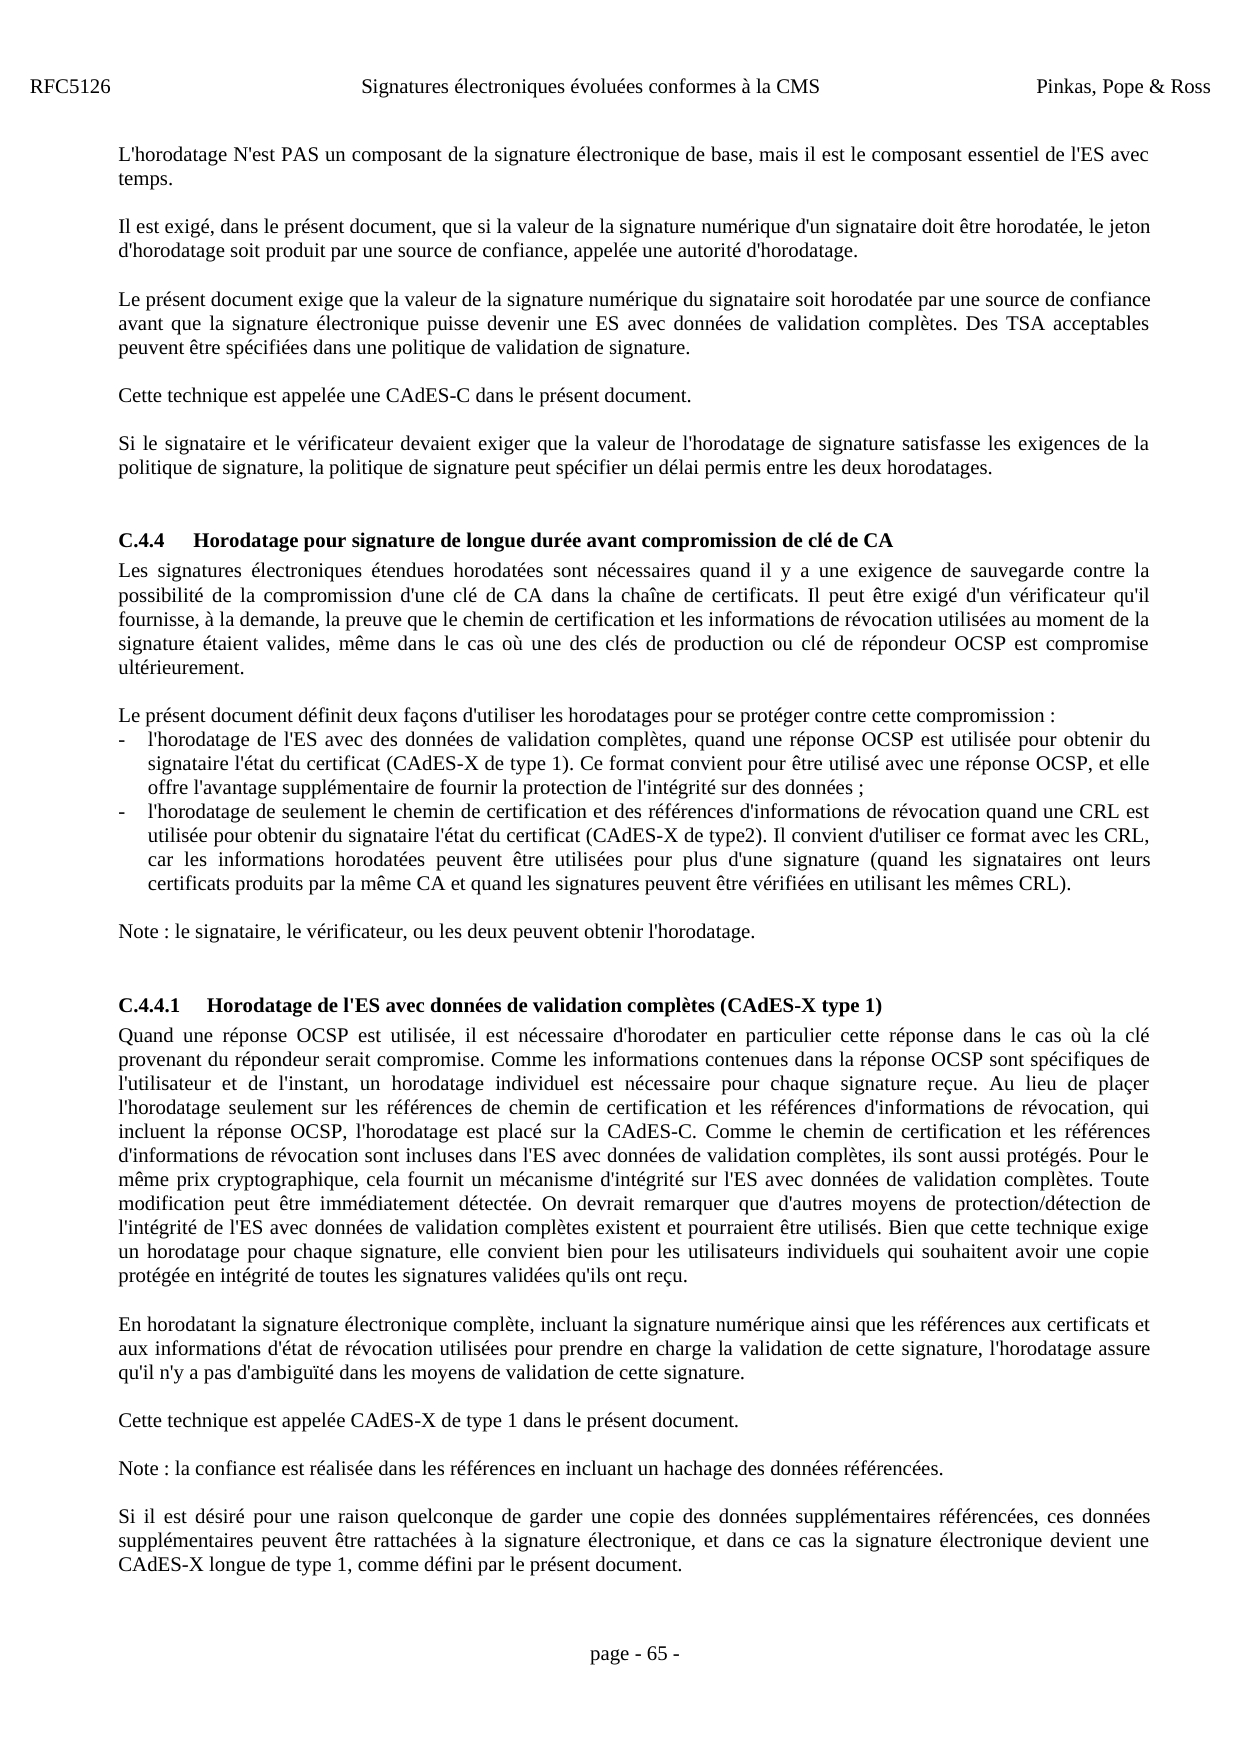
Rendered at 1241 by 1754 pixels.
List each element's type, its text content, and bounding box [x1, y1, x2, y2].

text Les signatures électroniques étendues horodatées sont nécessaires quand il y a une exigence de sauvegarde contre la possibilité de la compromission d'une clé de CA dans la chaîne de certificats. Il peut être exigé d'un vérificateur qu'il fournisse, à la demande, la preuve que le chemin de certification et les informations de révocation utilisées au moment de la signature étaient valides, même dans le cas où une des clés de production ou clé de répondeur OCSP est compromise ultérieurement. [118, 558, 1152, 679]
text Cette technique est appelée CAdES-X de type 1 dans le présent document. [118, 1408, 1152, 1432]
text Il est exigé, dans le présent document, que si la valeur de la signature numérique d'un signataire doit être horodatée, le jeton d'horodatage soit produit par une source de confiance, appelée une autorité d'horodatage. [118, 214, 1152, 262]
subtitle C.4.4 Horodatage pour signature de longue durée avant compromission de clé de CA [118, 528, 1152, 552]
text En horodatant la signature électronique complète, incluant la signature numérique ainsi que les références aux certificats et aux informations d'état de révocation utilisées pour prendre en charge la validation de cette signature, l'horodatage assure qu'il n'y a pas d'ambiguïté dans les moyens de validation de cette signature. [118, 1312, 1152, 1384]
text Si le signataire et le vérificateur devaient exiger que la valeur de l'horodatage de signature satisfasse les exigences de la politique de signature, la politique de signature peut spécifier un délai permis entre les deux horodatages. [118, 431, 1152, 479]
text Note : le signataire, le vérificateur, ou les deux peuvent obtenir l'horodatage. [118, 919, 1152, 943]
text Note : la confiance est réalisée dans les références en incluant un hachage des données référencées. [118, 1456, 1152, 1480]
text L'horodatage N'est PAS un composant de la signature électronique de base, mais il est le composant essentiel de l'ES avec temps. [118, 142, 1152, 190]
text - l'horodatage de seulement le chemin de certification et des références d'informations de révocation quand une CRL est utilisée pour obtenir du signataire l'état du certificat (CAdES-X de type2). Il convient d'utiliser ce format avec les CRL, car les informations horodatées peuvent être utilisées pour plus d'une signature (quand les signataires ont leurs certificats produits par la même CA et quand les signatures peuvent être vérifiées en utilisant les mêmes CRL). [118, 799, 1152, 895]
text Si il est désiré pour une raison quelconque de garder une copie des données supplémentaires référencées, ces données supplémentaires peuvent être rattachées à la signature électronique, et dans ce cas la signature électronique devient une CAdES-X longue de type 1, comme défini par le présent document. [118, 1504, 1152, 1576]
text Quand une réponse OCSP est utilisée, il est nécessaire d'horodater en particulier cette réponse dans le cas où la clé provenant du répondeur serait compromise. Comme les informations contenues dans la réponse OCSP sont spécifiques de l'utilisateur et de l'instant, un horodatage individuel est nécessaire pour chaque signature reçue. Au lieu de plaçer l'horodatage seulement sur les références de chemin de certification et les références d'informations de révocation, qui incluent la réponse OCSP, l'horodatage est placé sur la CAdES-C. Comme le chemin de certification et les références d'informations de révocation sont incluses dans l'ES avec données de validation complètes, ils sont aussi protégés. Pour le même prix cryptographique, cela fournit un mécanisme d'intégrité sur l'ES avec données de validation complètes. Toute modification peut être immédiatement détectée. On devrait remarquer que d'autres moyens de protection/détection de l'intégrité de l'ES avec données de validation complètes existent et pourraient être utilisés. Bien que cette technique exige un horodatage pour chaque signature, elle convient bien pour les utilisateurs individuels qui souhaitent avoir une copie protégée en intégrité de toutes les signatures validées qu'ils ont reçu. [118, 1023, 1152, 1287]
text Le présent document définit deux façons d'utiliser les horodatages pour se protéger contre cette compromission : [118, 703, 1152, 727]
subtitle C.4.4.1 Horodatage de l'ES avec données de validation complètes (CAdES-X type 1) [118, 992, 1152, 1017]
text Le présent document exige que la valeur de la signature numérique du signataire soit horodatée par une source de confiance avant que la signature électronique puisse devenir une ES avec données de validation complètes. Des TSA acceptables peuvent être spécifiées dans une politique de validation de signature. [118, 287, 1152, 359]
text - l'horodatage de l'ES avec des données de validation complètes, quand une réponse OCSP est utilisée pour obtenir du signataire l'état du certificat (CAdES-X de type 1). Ce format convient pour être utilisé avec une réponse OCSP, et elle offre l'avantage supplémentaire de fournir la protection de l'intégrité sur des données ; [118, 727, 1152, 799]
text Cette technique est appelée une CAdES-C dans le présent document. [118, 383, 1152, 407]
